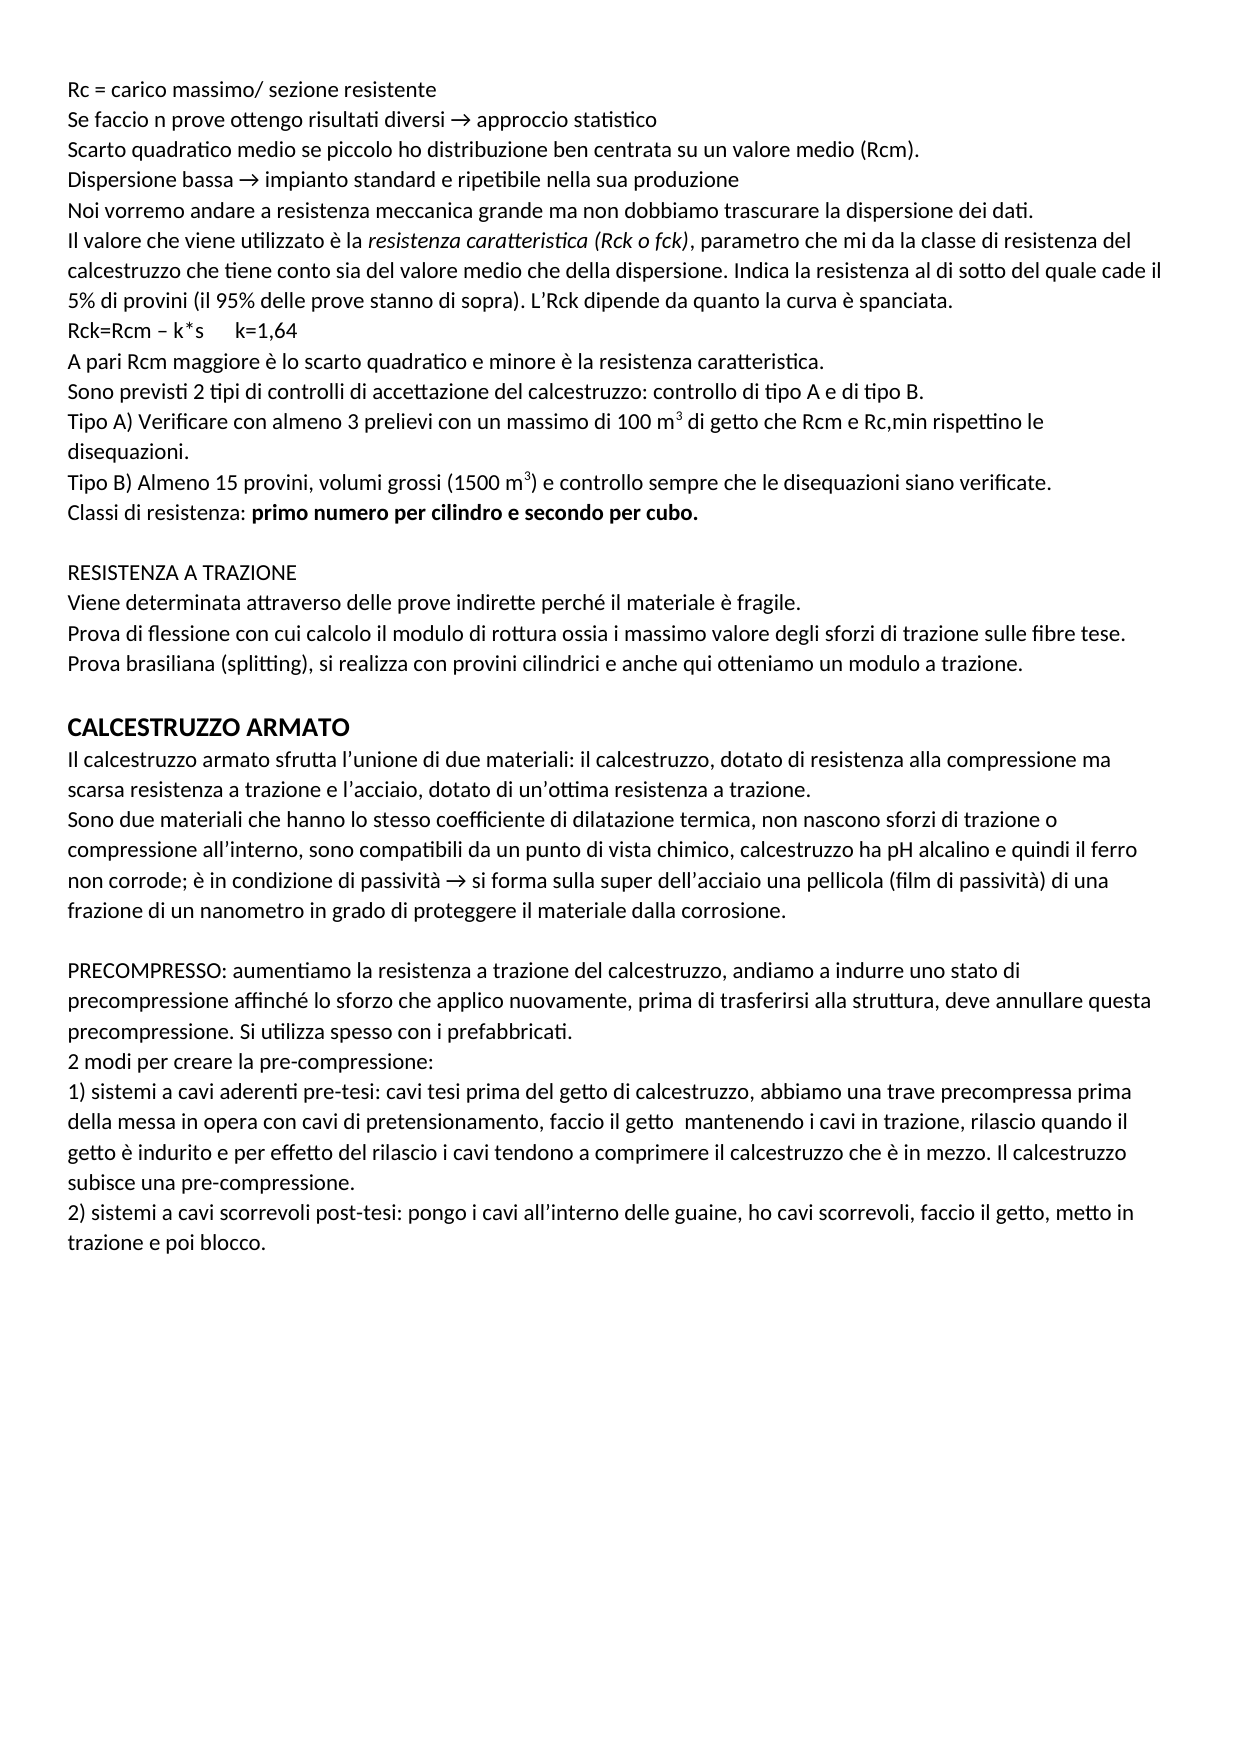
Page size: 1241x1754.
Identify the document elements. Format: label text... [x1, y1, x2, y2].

text Rc = carico massimo/ sezione resistente Se faccio n prove ottengo risultati diversi → approccio statistico Scarto quadratico medio se piccolo ho distribuzione ben centrata su un valore medio (Rcm). Dispersione bassa → impianto standard e ripetibile nella sua produzione Noi vorremo andare a resistenza meccanica grande ma non dobbiamo trascurare la dispersione dei dati. Il valore che viene utilizzato è la resistenza caratteristica (Rck o fck), parametro che mi da la classe di resistenza del calcestruzzo che tiene conto sia del valore medio che della dispersione. Indica la resistenza al di sotto del quale cade il 5% di provini (il 95% delle prove stanno di sopra). L’Rck dipende da quanto la curva è spanciata. Rck=Rcm – k*s k=1,64 A pari Rcm maggiore è lo scarto quadratico e minore è la resistenza caratteristica. Sono previsti 2 tipi di controlli di accettazione del calcestruzzo: controllo di tipo A e di tipo B. Tipo A) Verificare con almeno 3 prelievi con un massimo di 100 m3 di getto che Rcm e Rc,min rispettino le disequazioni. Tipo B) Almeno 15 provini, volumi grossi (1500 m3) e controllo sempre che le disequazioni siano verificate. Classi di resistenza: primo numero per cilindro e secondo per cubo. RESISTENZA A TRAZIONE Viene determinata attraverso delle prove indirette perché il materiale è fragile. Prova di flessione con cui calcolo il modulo di rottura ossia i massimo valore degli sforzi di trazione sulle fibre tese. Prova brasiliana (splitting), si realizza con provini cilindrici e anche qui otteniamo un modulo a trazione. CALCESTRUZZO ARMATO Il calcestruzzo armato sfrutta l’unione di due materiali: il calcestruzzo, dotato di resistenza alla compressione ma scarsa resistenza a trazione e l’acciaio, dotato di un’ottima resistenza a trazione. Sono due materiali che hanno lo stesso coefficiente di dilatazione termica, non nascono sforzi di trazione o compressione all’interno, sono compatibili da un punto di vista chimico, calcestruzzo ha pH alcalino e quindi il ferro non corrode; è in condizione di passività → si forma sulla super dell’acciaio una pellicola (film di passività) di una frazione di un nanometro in grado di proteggere il materiale dalla corrosione. PRECOMPRESSO: aumentiamo la resistenza a trazione del calcestruzzo, andiamo a indurre uno stato di precompressione affinché lo sforzo che applico nuovamente, prima di trasferirsi alla struttura, deve annullare questa precompressione. Si utilizza spesso con i prefabbricati. 2 modi per creare la pre-compressione: 1) sistemi a cavi aderenti pre-tesi: cavi tesi prima del getto di calcestruzzo, abbiamo una trave precompressa prima della messa in opera con cavi di pretensionamento, faccio il getto mantenendo i cavi in trazione, rilascio quando il getto è indurito e per effetto del rilascio i cavi tendono a comprimere il calcestruzzo che è in mezzo. Il calcestruzzo subisce una pre-compressione. 2) sistemi a cavi scorrevoli post-tesi: pongo i cavi all’interno delle guaine, ho cavi scorrevoli, faccio il getto, metto in trazione e poi blocco. [67, 75, 1165, 1347]
